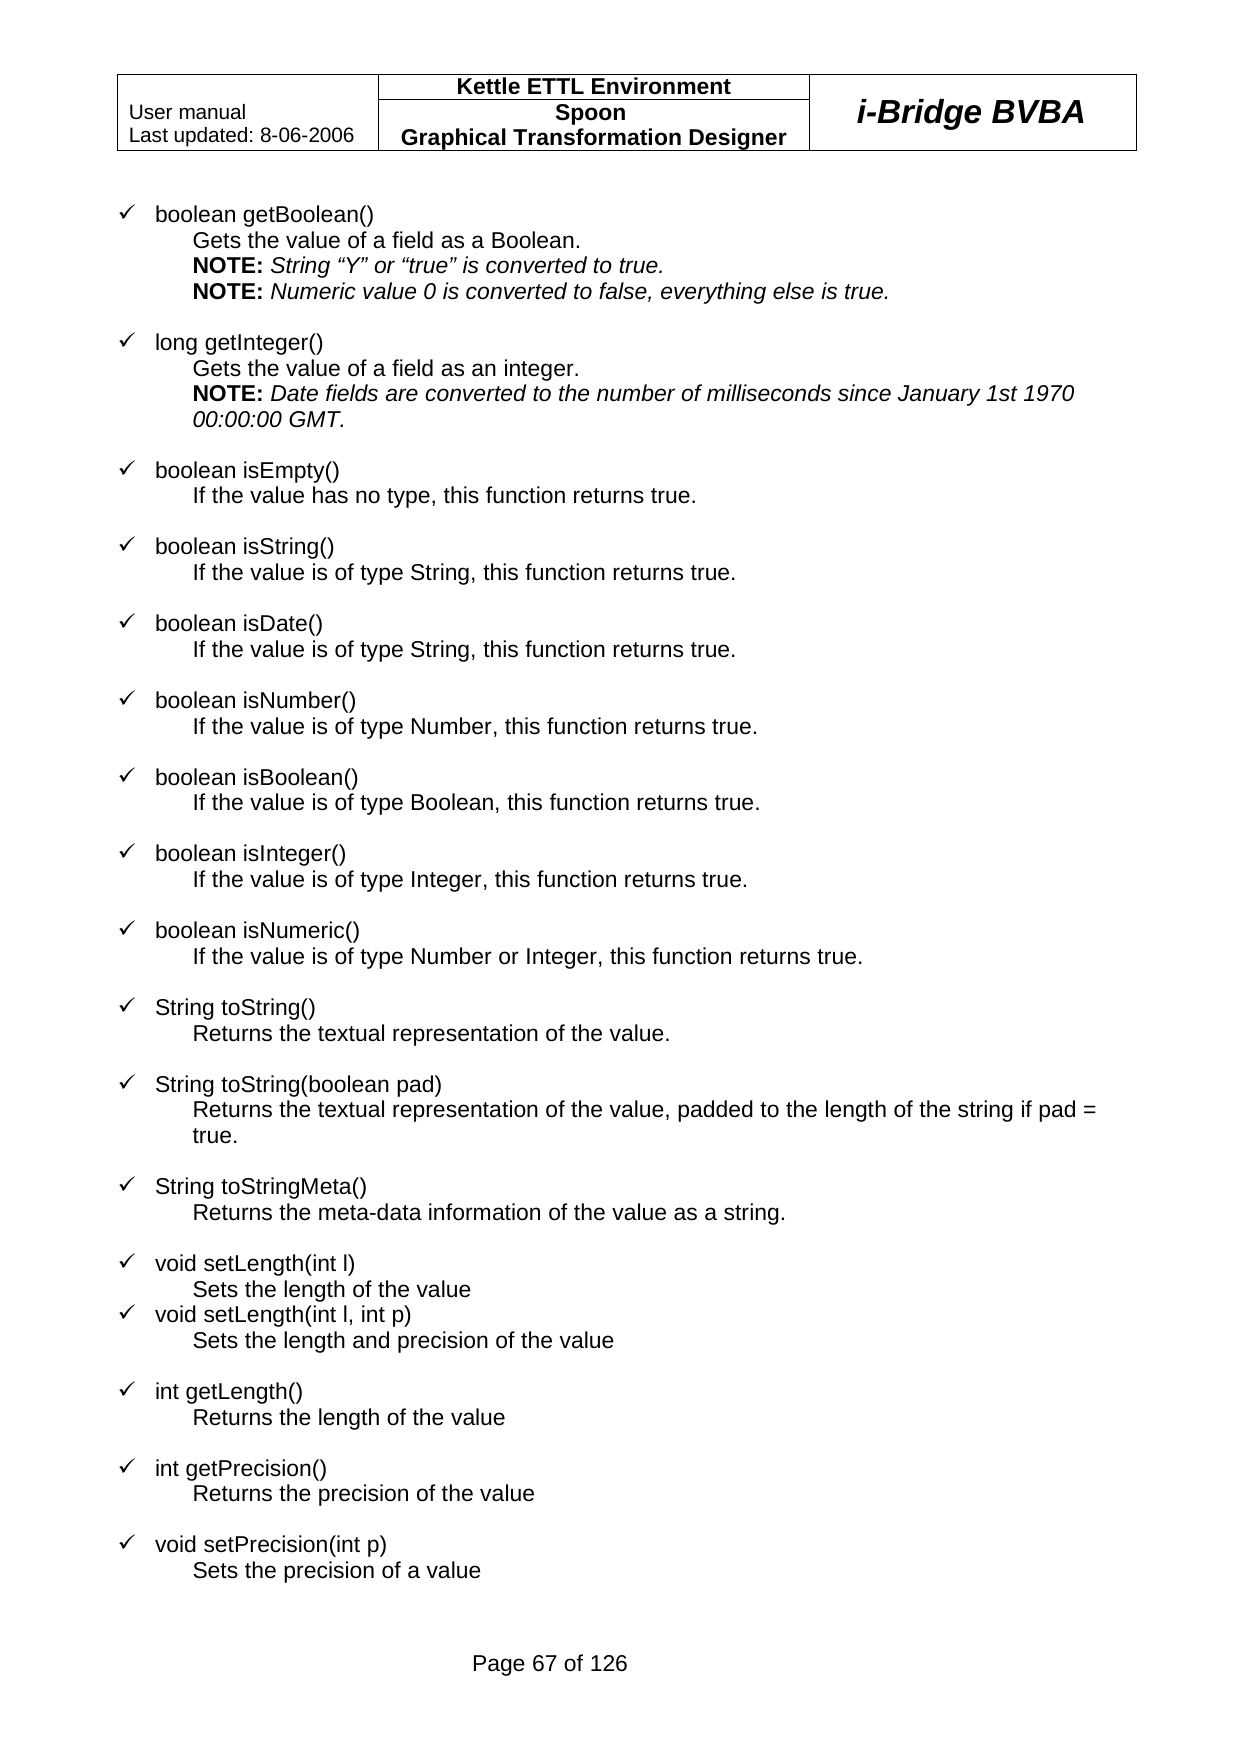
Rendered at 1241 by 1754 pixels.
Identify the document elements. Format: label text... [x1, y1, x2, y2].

text Returns the textual representation of the value, padded to the length of the string if pad = true. [192, 1097, 1137, 1148]
text Returns the length of the value [192, 1404, 1137, 1430]
list long getInteger() [117, 329, 1137, 355]
text Returns the meta-data information of the value as a string. [192, 1199, 1137, 1225]
text Returns the textual representation of the value. [192, 1020, 1137, 1046]
text If the value is of type Number or Integer, this function returns true. [192, 944, 1137, 969]
list void setPrecision(int p) [117, 1532, 1137, 1558]
list void setLength(int l, int p) [117, 1302, 1137, 1327]
text If the value is of type String, this function returns true. [192, 637, 1137, 662]
list int getPrecision() [117, 1455, 1137, 1481]
list boolean isNumber() [117, 688, 1137, 713]
list String toStringMeta() [117, 1174, 1137, 1199]
text If the value has no type, this function returns true. [192, 483, 1137, 508]
list boolean isEmpty() [117, 457, 1137, 483]
text Sets the precision of a value [192, 1558, 1137, 1583]
list boolean getBoolean() [117, 202, 1137, 227]
list String toString() [117, 995, 1137, 1020]
list String toString(boolean pad) [117, 1071, 1137, 1097]
text If the value is of type Number, this function returns true. [192, 713, 1137, 739]
list boolean isBoolean() [117, 764, 1137, 790]
list boolean isNumeric() [117, 918, 1137, 944]
text If the value is of type String, this function returns true. [192, 560, 1137, 585]
text Gets the value of a field as an integer. [192, 355, 1137, 381]
text Sets the length and precision of the value [192, 1327, 1137, 1353]
list int getLength() [117, 1378, 1137, 1404]
text Returns the precision of the value [192, 1481, 1137, 1507]
list boolean isString() [117, 534, 1137, 560]
text NOTE: Date fields are converted to the number of milliseconds since January 1st 1970 00:00:00 GMT. [192, 381, 1137, 432]
text If the value is of type Integer, this function returns true. [192, 867, 1137, 892]
text If the value is of type Boolean, this function returns true. [192, 790, 1137, 816]
list void setLength(int l) [117, 1251, 1137, 1276]
text NOTE: String “Y” or “true” is converted to true. [192, 253, 1137, 278]
text Gets the value of a field as a Boolean. [192, 227, 1137, 253]
text NOTE: Numeric value 0 is converted to false, everything else is true. [192, 278, 1137, 304]
text Sets the length of the value [192, 1276, 1137, 1302]
list boolean isDate() [117, 611, 1137, 637]
list boolean isInteger() [117, 841, 1137, 867]
